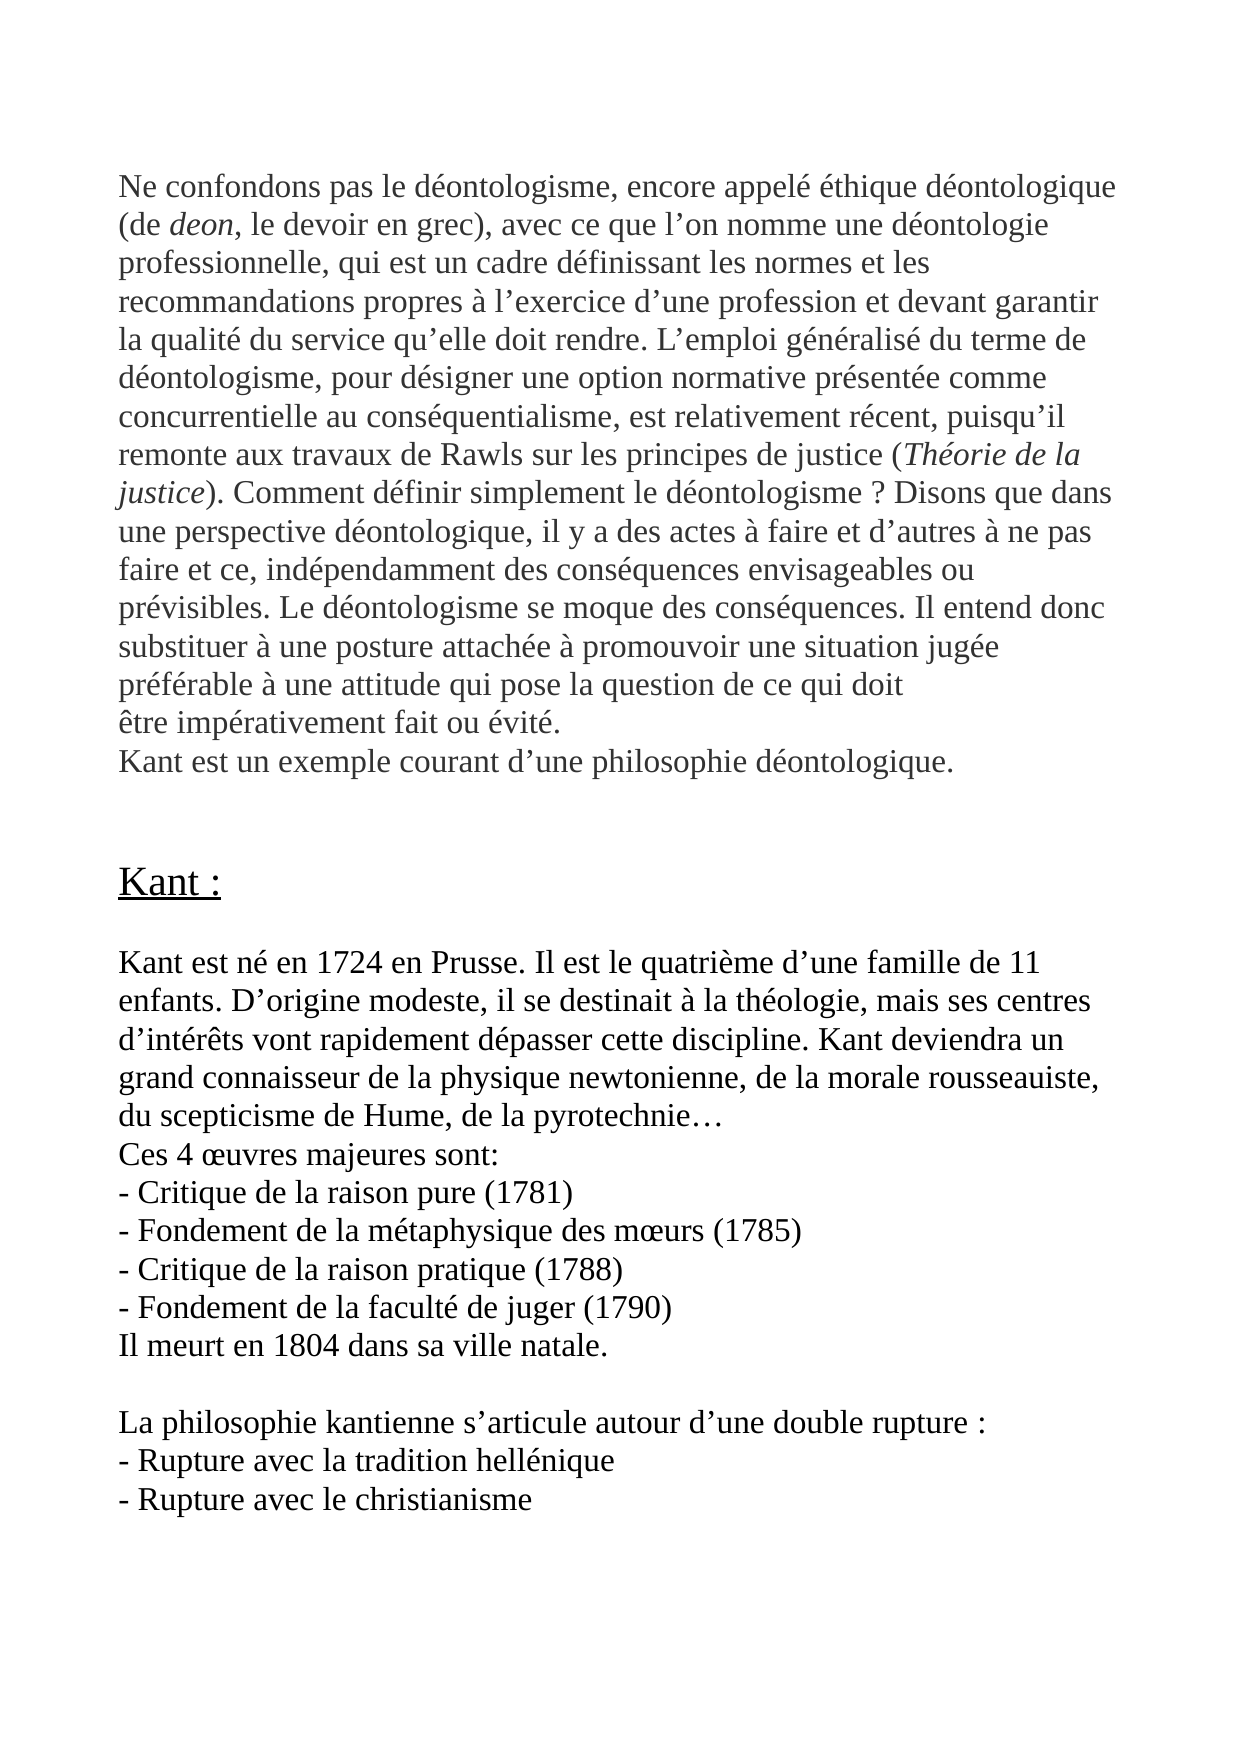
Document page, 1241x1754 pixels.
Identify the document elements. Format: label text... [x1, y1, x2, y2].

text - Critique de la raison pratique (1788) [118, 1249, 1122, 1287]
text La philosophie kantienne s’articule autour d’une double rupture : [118, 1402, 1122, 1441]
text Il meurt en 1804 dans sa ville natale. [118, 1326, 1122, 1364]
text Ne confondons pas le déontologisme, encore appelé éthique déontologique (de deon, le devoir en grec), avec ce que l’on nomme une déontologie professionnelle, qui est un cadre définissant les normes et les recommandations propres à l’exercice d’une profession et devant garantir la qualité du service qu’elle doit rendre. L’emploi généralisé du terme de déontologisme, pour désigner une option normative présentée comme concurrentielle au conséquentialisme, est relativement récent, puisqu’il remonte aux travaux de Rawls sur les principes de justice (Théorie de la justice). Comment définir simplement le déontologisme ? Disons que dans une perspective déontologique, il y a des actes à faire et d’autres à ne pas faire et ce, indépendamment des conséquences envisageables ou prévisibles. Le déontologisme se moque des conséquences. Il entend donc substituer à une posture attachée à promouvoir une situation jugée préférable à une attitude qui pose la question de ce qui doit être impérativement fait ou évité. [118, 166, 1122, 741]
text Ces 4 œuvres majeures sont: [118, 1134, 1122, 1172]
text Kant : [118, 856, 1122, 904]
text - Fondement de la métaphysique des mœurs (1785) [118, 1211, 1122, 1249]
text - Fondement de la faculté de juger (1790) [118, 1287, 1122, 1326]
text Kant est né en 1724 en Prusse. Il est le quatrième d’une famille de 11 enfants. D’origine modeste, il se destinait à la théologie, mais ses centres d’intérêts vont rapidement dépasser cette discipline. Kant deviendra un grand connaisseur de la physique newtonienne, de la morale rousseauiste, du scepticisme de Hume, de la pyrotechnie… [118, 942, 1122, 1134]
text - Rupture avec le christianisme [118, 1479, 1122, 1517]
text - Critique de la raison pure (1781) [118, 1172, 1122, 1211]
text Kant est un exemple courant d’une philosophie déontologique. [118, 741, 1122, 779]
text - Rupture avec la tradition hellénique [118, 1441, 1122, 1479]
